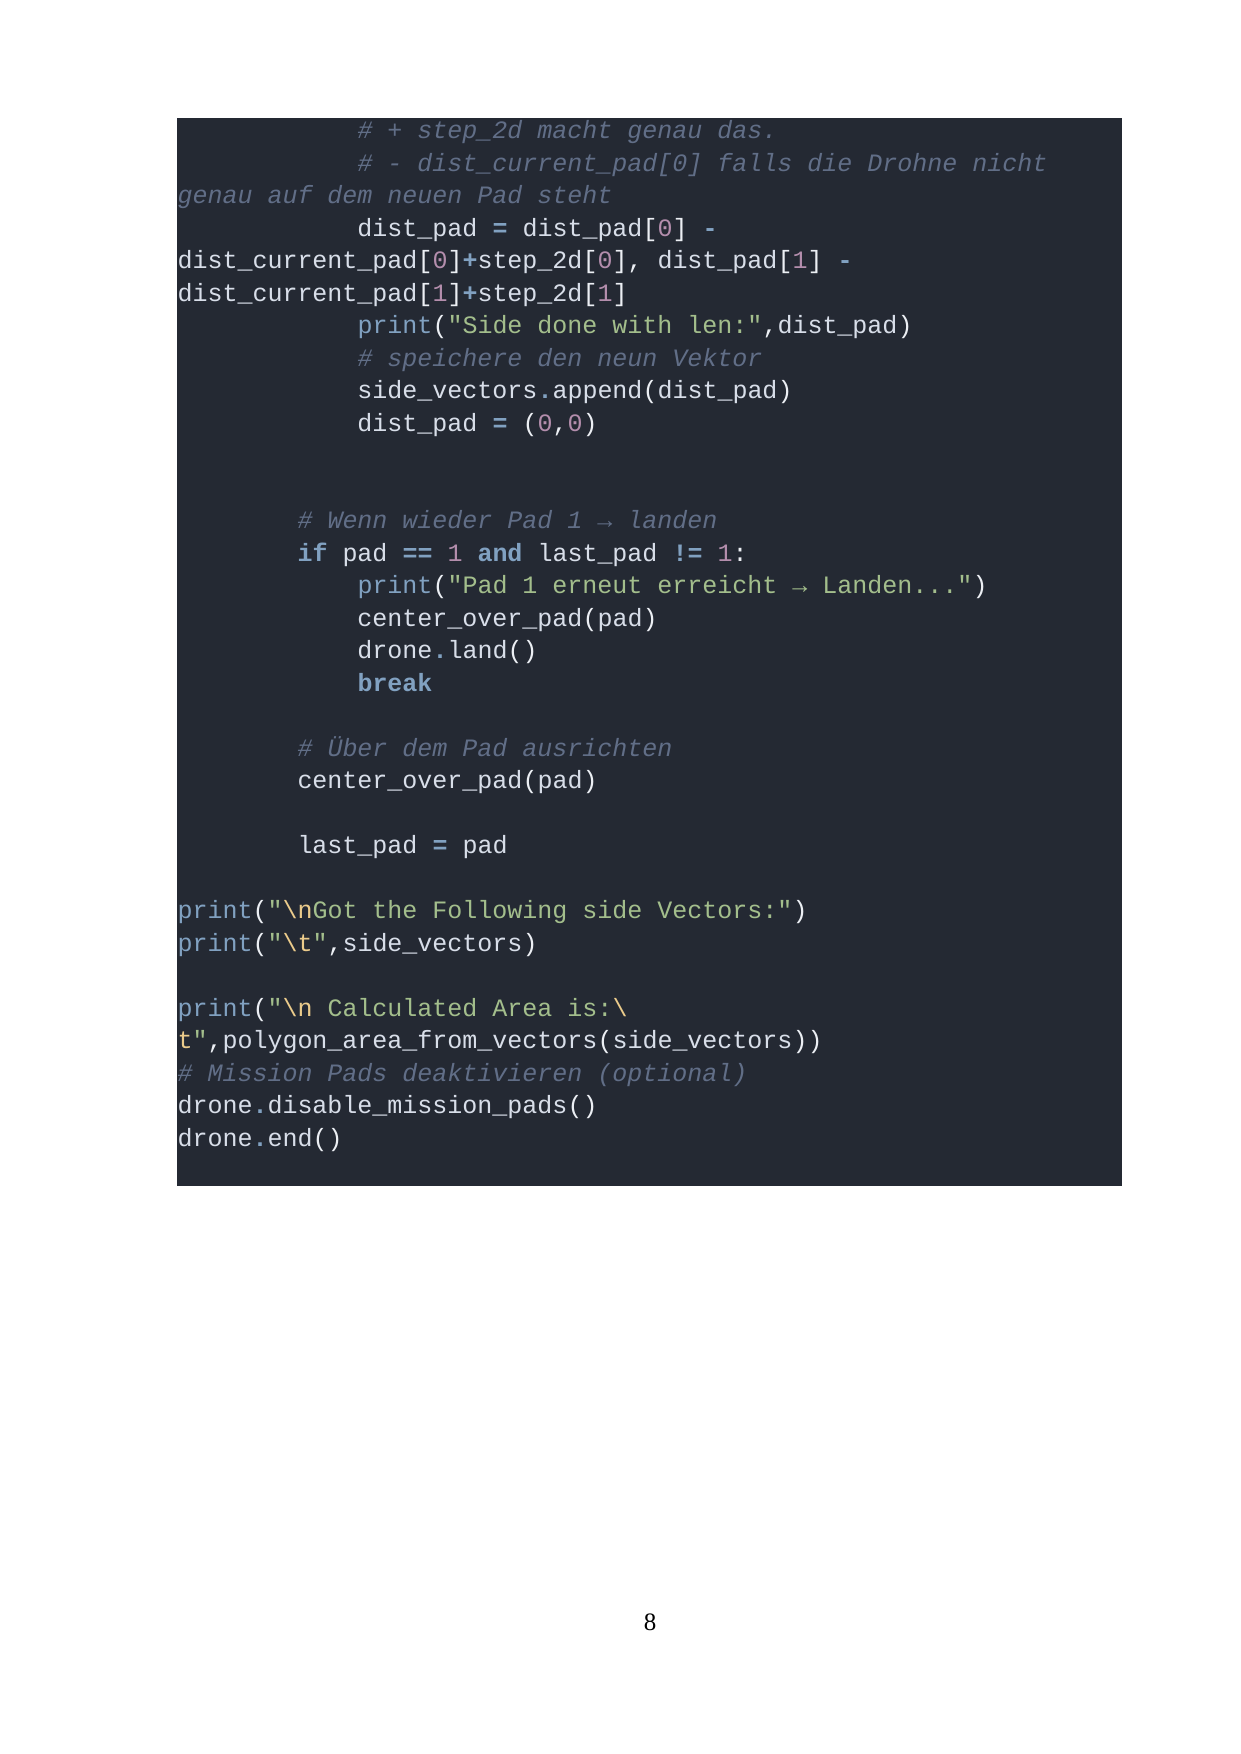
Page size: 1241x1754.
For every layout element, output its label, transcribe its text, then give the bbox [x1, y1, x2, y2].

text # + step_2d macht genau das. # - dist_current_pad[0] falls die Drohne nicht genau auf dem neuen Pad steht dist_pad = dist_pad[0] - dist_current_pad[0]+step_2d[0], dist_pad[1] - dist_current_pad[1]+step_2d[1] print("Side done with len:",dist_pad) # speichere den neun Vektor side_vectors.append(dist_pad) dist_pad = (0,0) # Wenn wieder Pad 1 → landen if pad == 1 and last_pad != 1: print("Pad 1 erneut erreicht → Landen...") center_over_pad(pad) drone.land() break # Über dem Pad ausrichten center_over_pad(pad) last_pad = pad print("\nGot the Following side Vectors:") print("\t",side_vectors) print("\n Calculated Area is:\t",polygon_area_from_vectors(side_vectors)) # Mission Pads deaktivieren (optional) drone.disable_mission_pads() drone.end() [177, 118, 1122, 1186]
